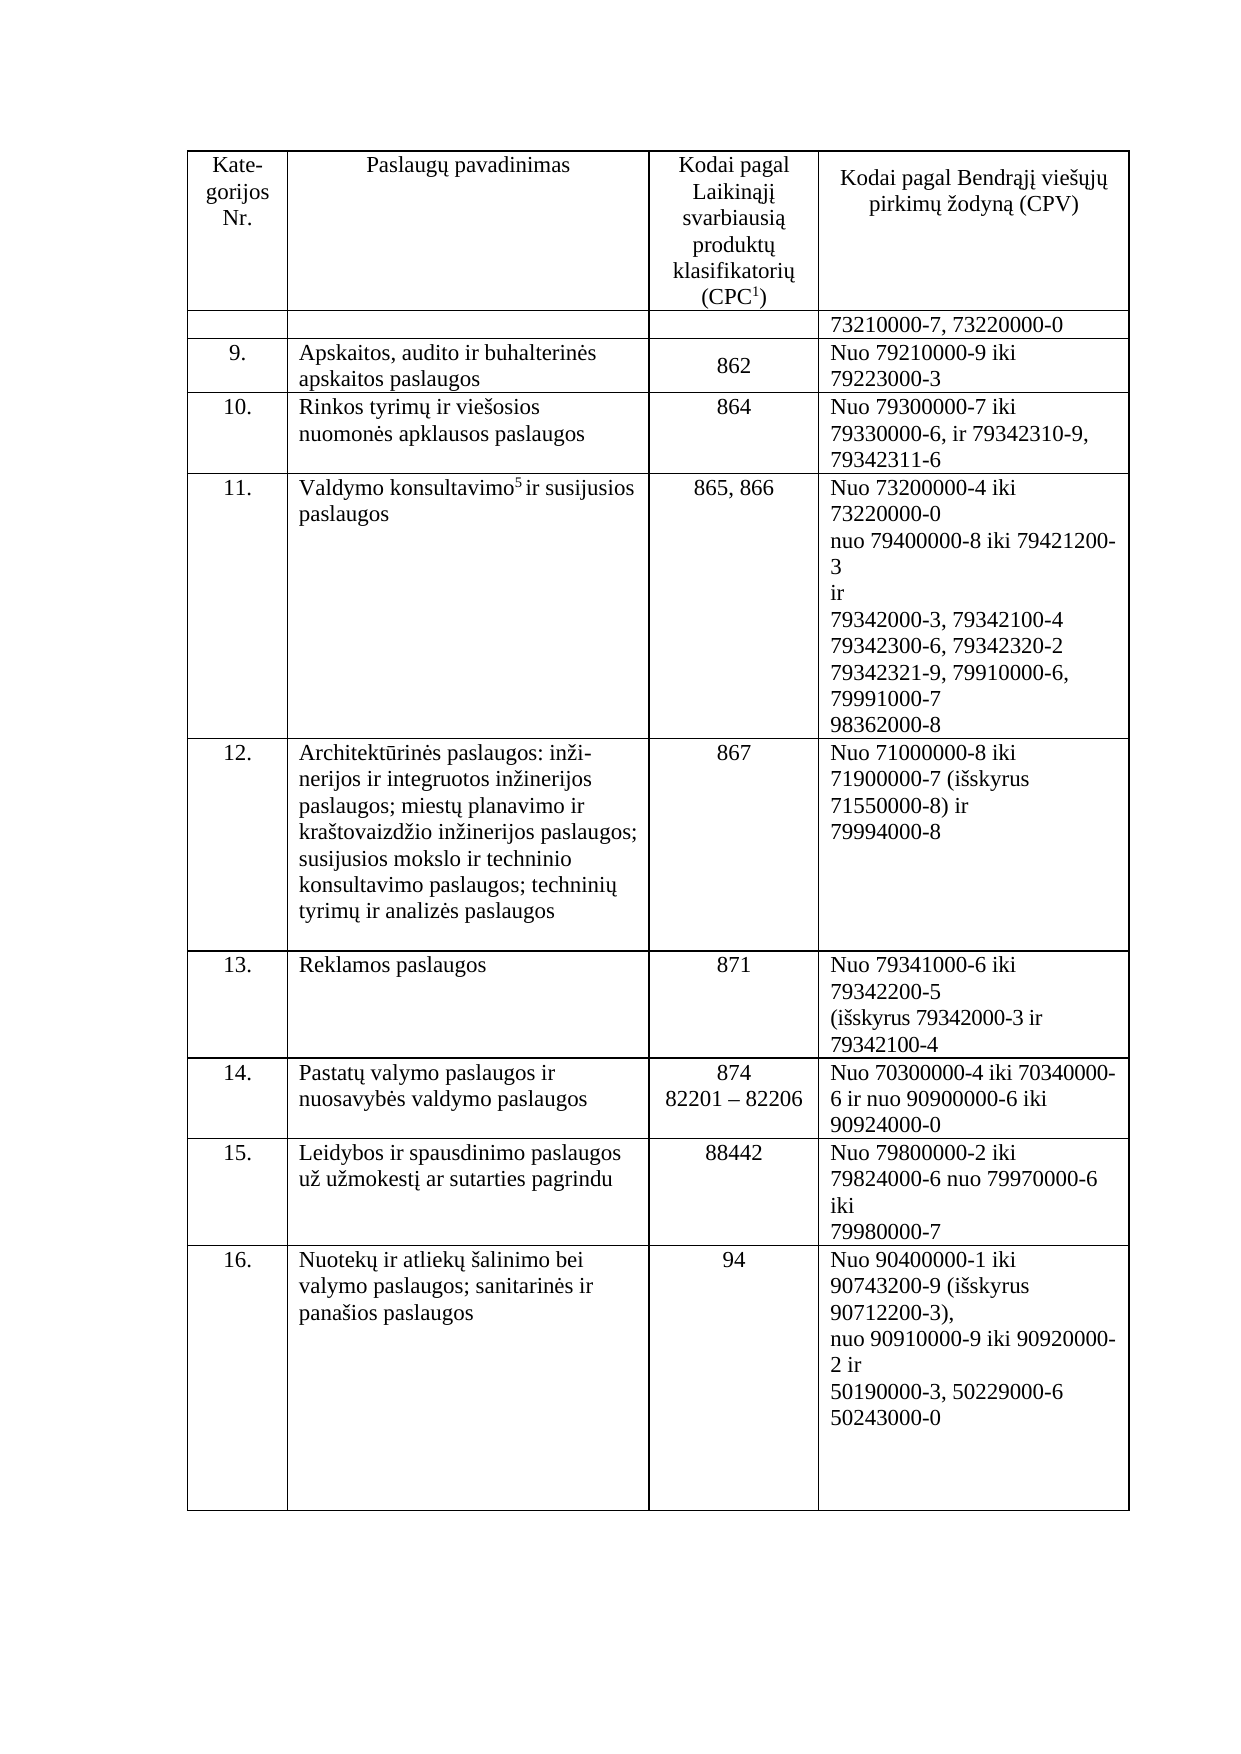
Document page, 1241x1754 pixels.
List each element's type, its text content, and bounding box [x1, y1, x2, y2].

table_cell 871 [650, 952, 818, 1057]
table_cell Nuo 71000000-8 iki 71900000-7 (išskyrus 71550000-8) ir 79994000-8 [819, 739, 1128, 950]
table_cell Nuo 70300000-4 iki 70340000-6 ir nuo 90900000-6 iki 90924000-0 [819, 1059, 1128, 1138]
table_cell Apskaitos, audito ir buhalterinės apskaitos paslaugos [288, 339, 648, 392]
table_cell Nuo 79210000-9 iki 79223000-3 [819, 339, 1128, 392]
table_cell 88442 [650, 1139, 818, 1244]
table_cell [188, 311, 287, 338]
table_cell 14. [188, 1059, 287, 1138]
table_cell Nuo 79341000-6 iki 79342200-5 (išskyrus 79342000-3 ir 79342100-4 [819, 952, 1128, 1057]
table_cell 874 82201 – 82206 [650, 1059, 818, 1138]
table_header Kodai pagal Bendrąjį viešųjų pirkimų žodyną (CPV) [819, 152, 1128, 310]
table_header Kate-gorijos Nr. [188, 152, 287, 310]
table_cell 16. [188, 1246, 287, 1510]
table_cell 865, 866 [650, 474, 818, 738]
table_cell Reklamos paslaugos [288, 952, 648, 1057]
table_cell [650, 311, 818, 338]
table_cell 12. [188, 739, 287, 950]
table_cell Pastatų valymo paslaugos ir nuosavybės valdymo paslaugos [288, 1059, 648, 1138]
table_cell Nuo 79300000-7 iki 79330000-6, ir 79342310-9, 79342311-6 [819, 393, 1128, 472]
table_cell Nuo 90400000-1 iki 90743200-9 (išskyrus 90712200-3), nuo 90910000-9 iki 90920000-2 ir 50190000-3, 50229000-6 50243000-0 [819, 1246, 1128, 1510]
table_cell Valdymo konsultavimo5 ir susijusios paslaugos [288, 474, 648, 738]
table_cell 864 [650, 393, 818, 472]
table_cell 94 [650, 1246, 818, 1510]
table_cell Architektūrinės paslaugos: inži­nerijos ir integruotos inžinerijos paslaugos; miestų planavimo ir kraštovaizdžio inžinerijos paslau­gos; susijusios mokslo ir techni­nio konsultavimo paslaugos; techninių tyrimų ir analizės paslaugos [288, 739, 648, 950]
table_cell Nuo 79800000-2 iki 79824000-6 nuo 79970000-6 iki 79980000-7 [819, 1139, 1128, 1244]
table_header Kodai pagal Laikinąjį svarbiausią produktų klasifikatorių (CPC1) [650, 152, 818, 310]
table_cell 13. [188, 952, 287, 1057]
table_cell [288, 311, 648, 338]
table_cell Leidybos ir spausdinimo paslaugos už užmokestį ar sutarties pagrindu [288, 1139, 648, 1244]
table_cell 11. [188, 474, 287, 738]
table_cell Nuo 73200000-4 iki 73220000-0 nuo 79400000-8 iki 79421200-3 ir 79342000-3, 79342100-4 79342300-6, 79342320-2 79342321-9, 79910000-6, 79991000-7 98362000-8 [819, 474, 1128, 738]
table_cell Rinkos tyrimų ir viešosios nuomonės apklausos paslaugos [288, 393, 648, 472]
table_cell 862 [650, 339, 818, 392]
table_cell 867 [650, 739, 818, 950]
table_cell Nuotekų ir atliekų šalinimo bei valymo paslaugos; sanitarinės ir panašios paslaugos [288, 1246, 648, 1510]
table_cell 15. [188, 1139, 287, 1244]
table_cell 73210000-7, 73220000-0 [819, 311, 1128, 338]
table_header Paslaugų pavadinimas [288, 152, 648, 310]
table_cell 10. [188, 393, 287, 472]
table_cell 9. [188, 339, 287, 392]
